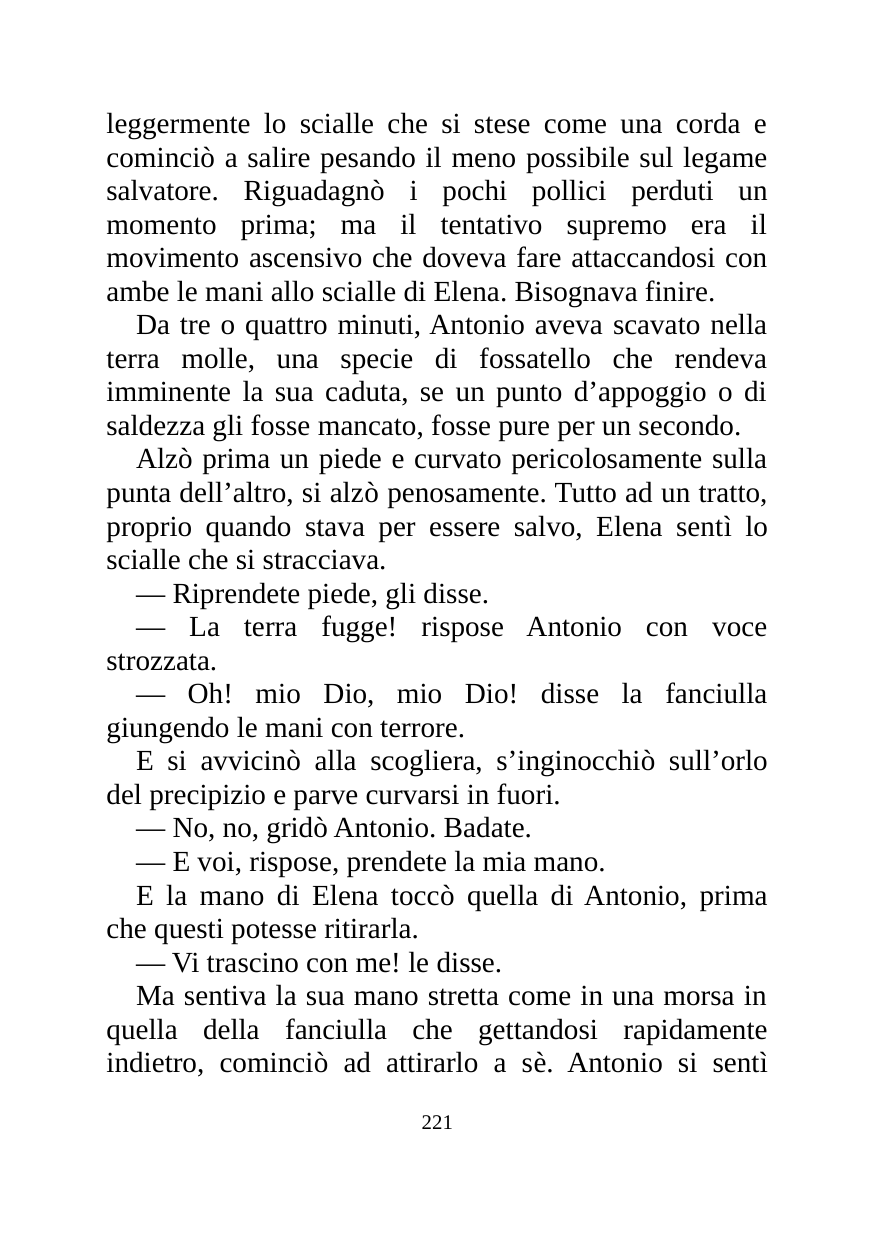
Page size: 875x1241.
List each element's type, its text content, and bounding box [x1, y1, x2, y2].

text Alzò prima un piede e curvato pericolosamente sulla punta dell’altro, si alzò penosamente. Tutto ad un tratto, proprio quando stava per essere salvo, Elena sentì lo scialle che si stracciava. [106, 442, 768, 576]
text — La terra fugge! rispose Antonio con voce strozzata. [106, 609, 768, 676]
text Ma sentiva la sua mano stretta come in una morsa in quella della fanciulla che gettandosi rapidamente indietro, cominciò ad attirarlo a sè. Antonio si sentì [106, 978, 768, 1079]
text Da tre o quattro minuti, Antonio aveva scavato nella terra molle, una specie di fossatello che rendeva imminente la sua caduta, se un punto d’appoggio o di saldezza gli fosse mancato, fosse pure per un secondo. [106, 307, 768, 442]
text E la mano di Elena toccò quella di Antonio, prima che questi potesse ritirarla. [106, 878, 768, 945]
text — Oh! mio Dio, mio Dio! disse la fanciulla giungendo le mani con terrore. [106, 676, 768, 743]
text — Riprendete piede, gli disse. [106, 576, 768, 609]
text — No, no, gridò Antonio. Badate. [106, 811, 768, 844]
text E si avvicinò alla scogliera, s’inginocchiò sull’orlo del precipizio e parve curvarsi in fuori. [106, 743, 768, 811]
text leggermente lo scialle che si stese come una corda e cominciò a salire pesando il meno possibile sul legame salvatore. Riguadagnò i pochi pollici perduti un momento prima; ma il tentativo supremo era il movimento ascensivo che doveva fare attaccandosi con ambe le mani allo scialle di Elena. Bisognava finire. [106, 106, 768, 307]
text — Vi trascino con me! le disse. [106, 945, 768, 978]
text — E voi, rispose, prendete la mia mano. [106, 844, 768, 878]
